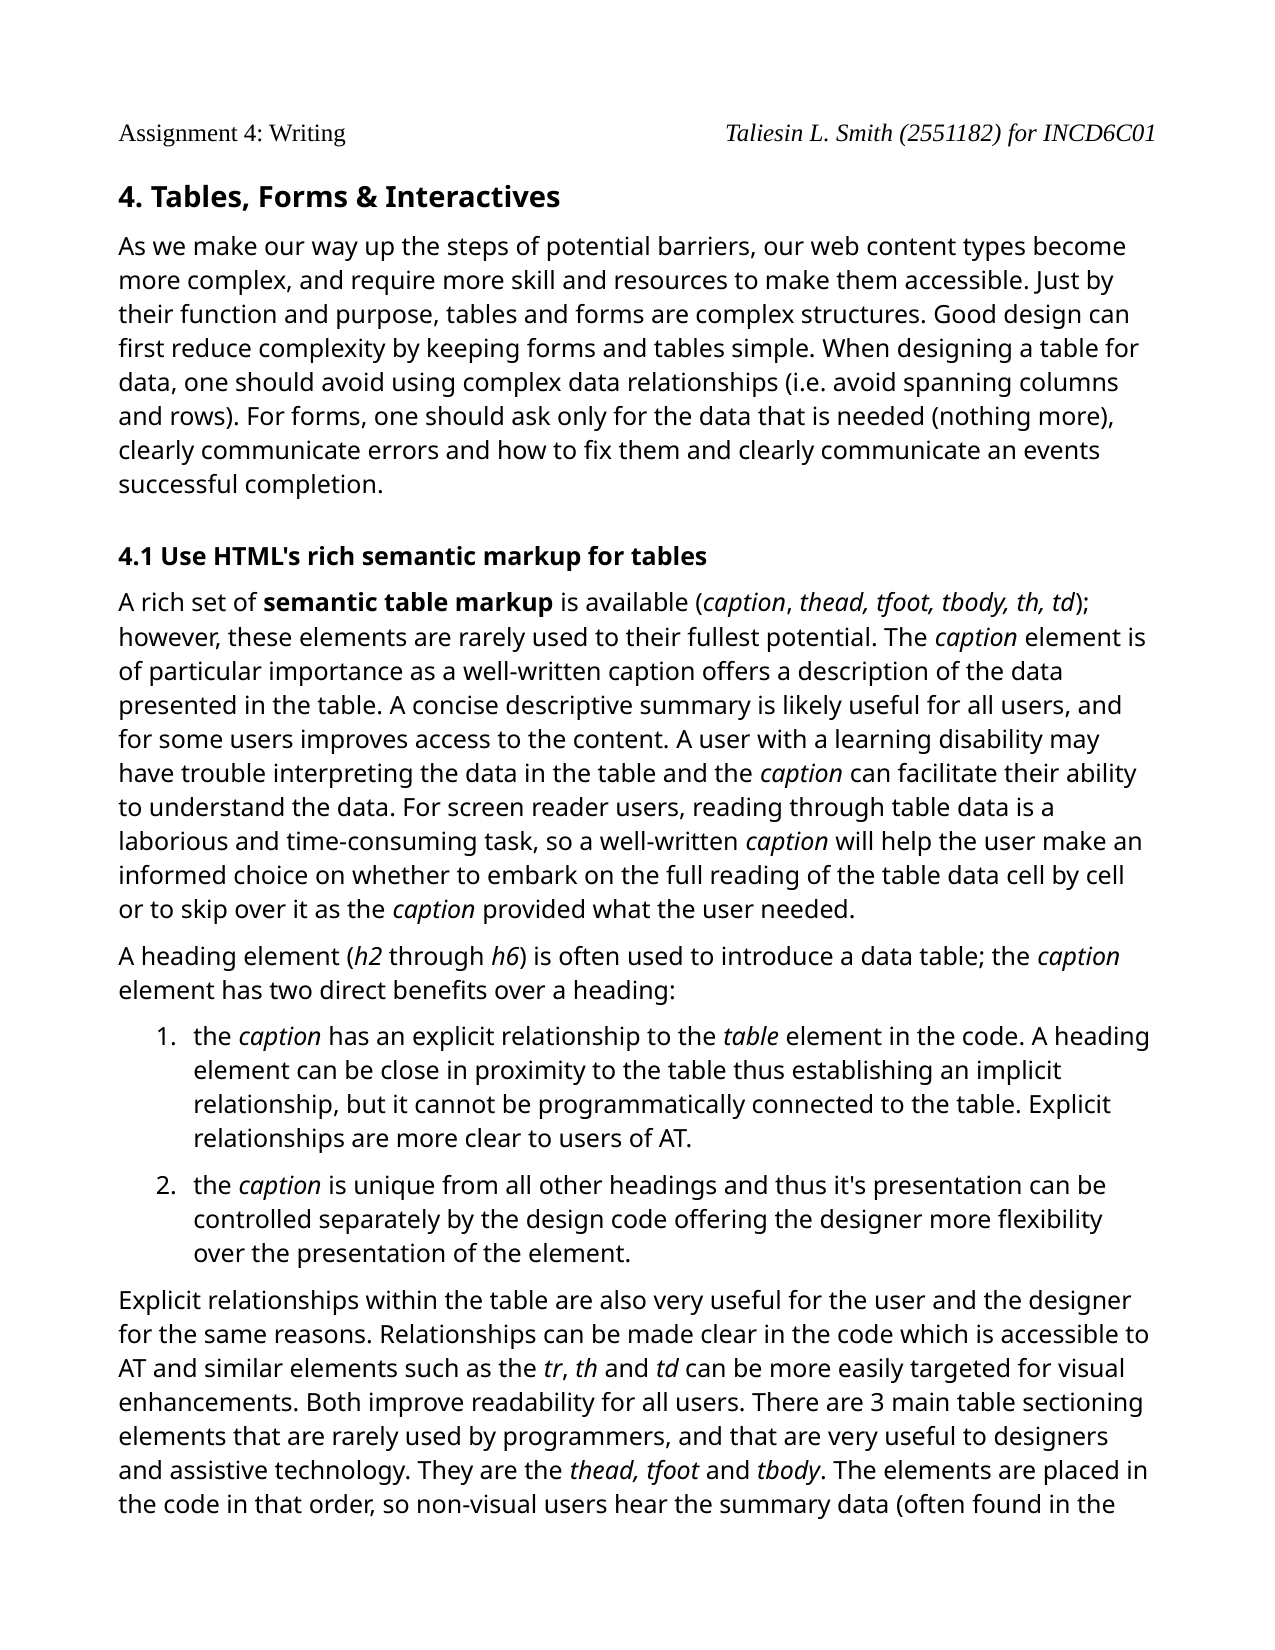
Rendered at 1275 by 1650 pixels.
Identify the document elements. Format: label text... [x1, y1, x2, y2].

text A heading element (h2 through h6) is often used to introduce a data table; the caption element has two direct benefits over a heading: [118, 938, 1157, 1006]
subtitle 4.1 Use HTML's rich semantic markup for tables [118, 538, 1157, 573]
text As we make our way up the steps of potential barriers, our web content types become more complex, and require more skill and resources to make them accessible. Just by their function and purpose, tables and forms are complex structures. Good design can first reduce complexity by keeping forms and tables simple. When designing a table for data, one should avoid using complex data relationships (i.e. avoid spanning columns and rows). For forms, one should ask only for the data that is needed (nothing more), clearly communicate errors and how to fix them and clearly communicate an events successful completion. [118, 228, 1157, 501]
subtitle 4. Tables, Forms & Interactives [118, 176, 1157, 216]
list the caption has an explicit relationship to the table element in the code. A heading element can be close in proximity to the table thus establishing an implicit relationship, but it cannot be programmatically connected to the table. Explicit relationships are more clear to users of AT. [156, 1019, 1157, 1155]
text Explicit relationships within the table are also very useful for the user and the designer for the same reasons. Relationships can be made clear in the code which is accessible to AT and similar elements such as the tr, th and td can be more easily targeted for visual enhancements. Both improve readability for all users. There are 3 main table sectioning elements that are rarely used by programmers, and that are very useful to designers and assistive technology. They are the thead, tfoot and tbody. The elements are placed in the code in that order, so non-visual users hear the summary data (often found in the [118, 1282, 1157, 1521]
list the caption is unique from all other headings and thus it's presentation can be controlled separately by the design code offering the designer more flexibility over the presentation of the element. [156, 1168, 1157, 1270]
text A rich set of semantic table markup is available (caption, thead, tfoot, tbody, th, td); however, these elements are rarely used to their fullest potential. The caption element is of particular importance as a well-written caption offers a description of the data presented in the table. A concise descriptive summary is likely useful for all users, and for some users improves access to the content. A user with a learning disability may have trouble interpreting the data in the table and the caption can facilitate their ability to understand the data. For screen reader users, reading through table data is a laborious and time-consuming task, so a well-written caption will help the user make an informed choice on whether to embark on the full reading of the table data cell by cell or to skip over it as the caption provided what the user needed. [118, 585, 1157, 926]
